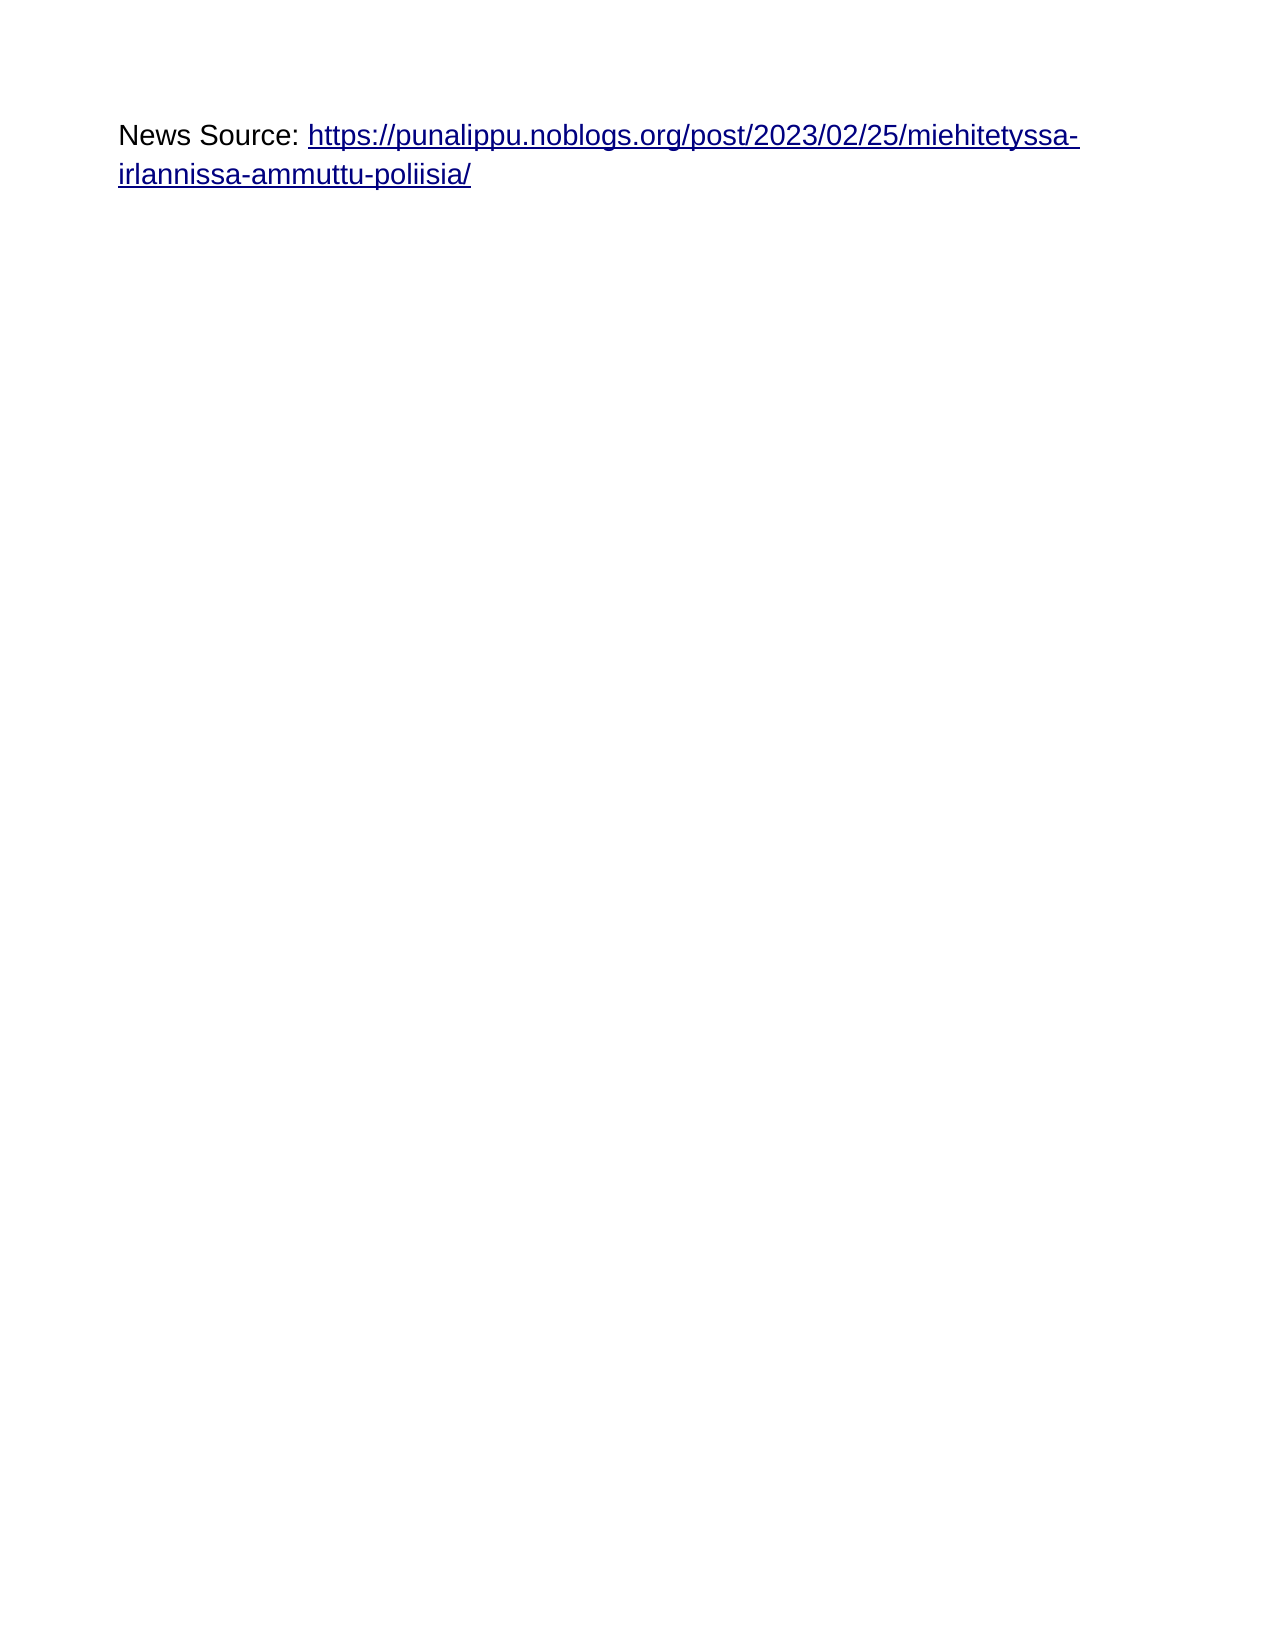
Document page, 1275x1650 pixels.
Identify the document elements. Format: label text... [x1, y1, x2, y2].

text News Source: https://punalippu.noblogs.org/post/2023/02/25/miehitetyssa-irlannissa-ammuttu-poliisia/ [118, 118, 1157, 190]
